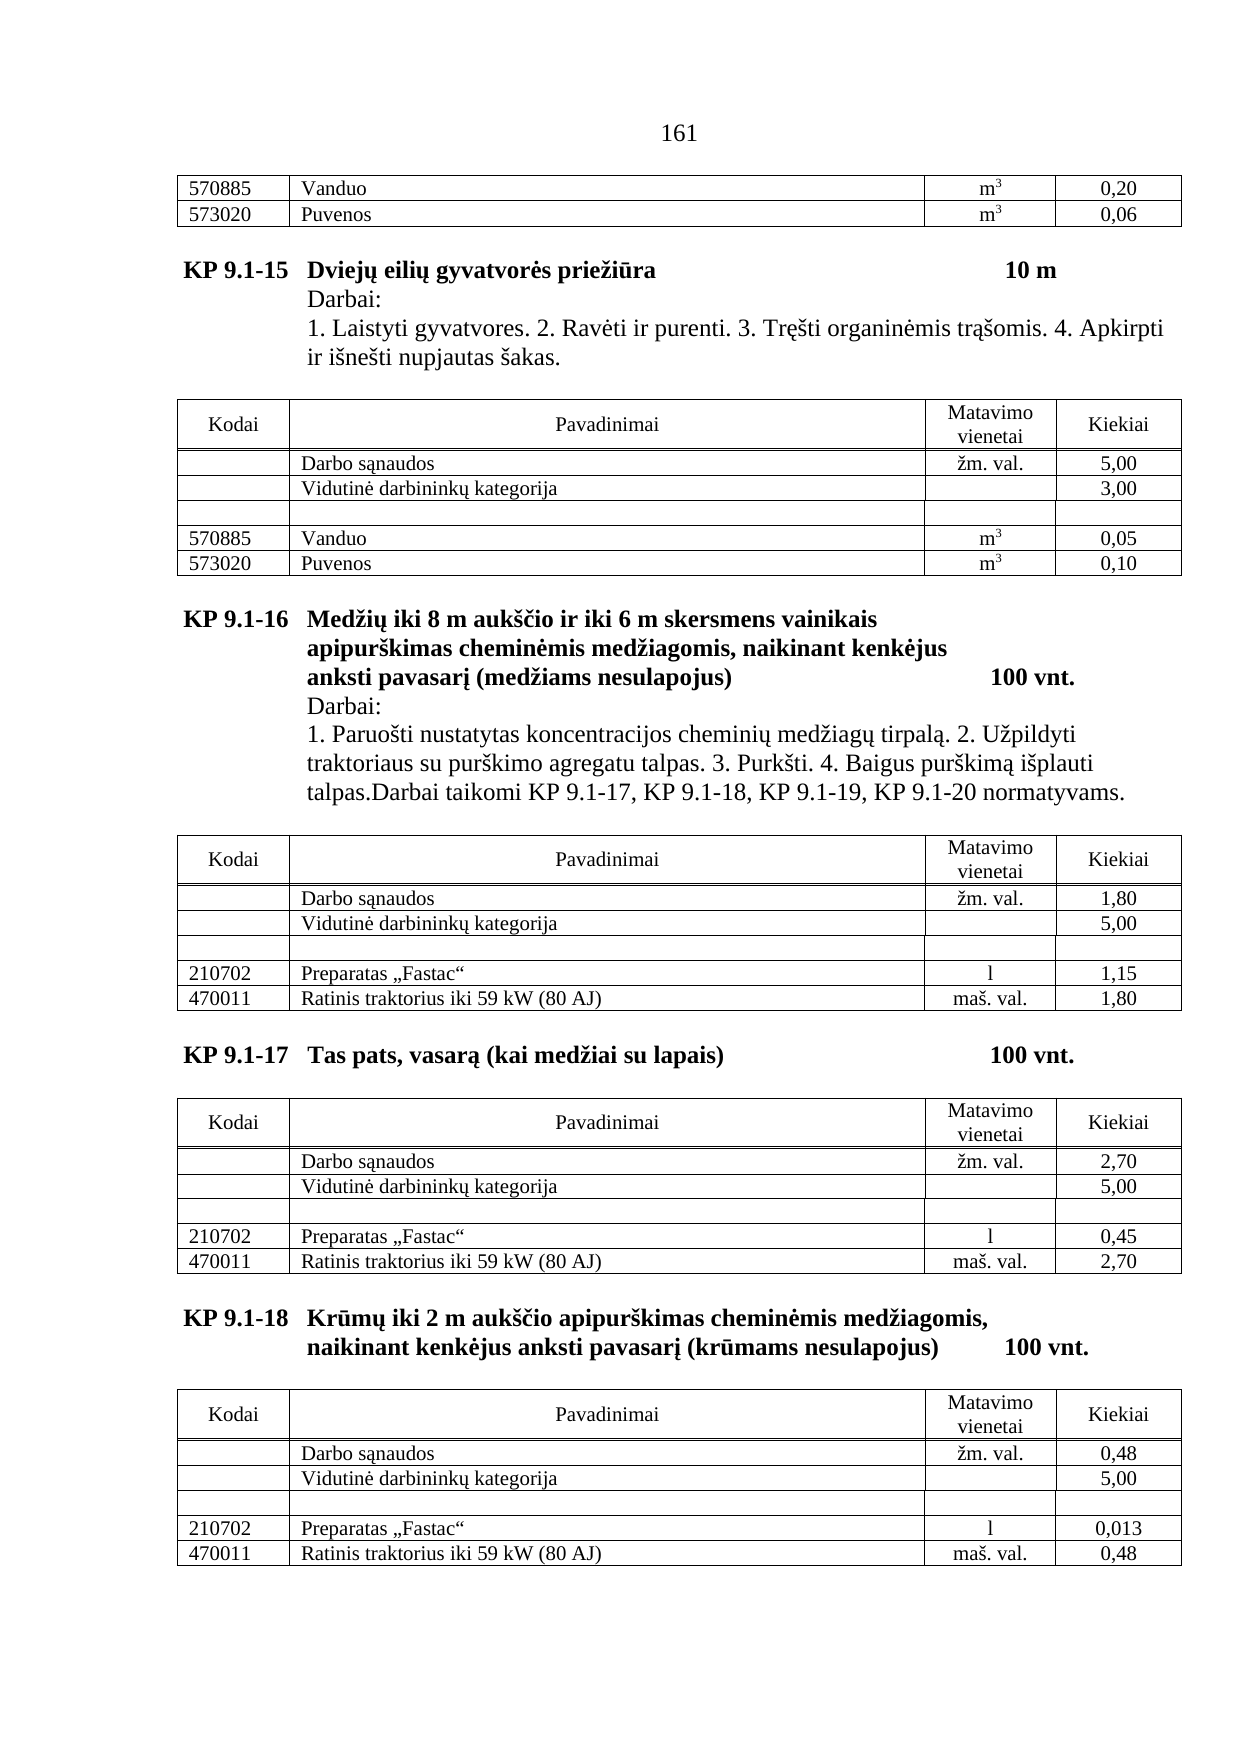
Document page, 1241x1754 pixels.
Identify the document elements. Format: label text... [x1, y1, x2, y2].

table_cell 570885 [178, 526, 289, 550]
table_cell Vidutinė darbininkų kategorija [290, 476, 925, 499]
table_header Kodai [178, 1390, 289, 1438]
table_header Kodai [178, 1099, 289, 1146]
table_cell Ratinis traktorius iki 59 kW (80 AJ) [290, 1541, 924, 1565]
table_header Kodai [178, 836, 289, 883]
table_cell [926, 476, 1056, 499]
table_cell [290, 936, 924, 960]
table_cell 210702 [178, 1516, 289, 1540]
table_header Kiekiai [1057, 836, 1181, 883]
table_header KP 9.1-17 [177, 1040, 301, 1069]
table_cell Darbai: 1. Paruošti nustatytas koncentracijos cheminių medžiagų tirpalą. 2. Užpildyti traktoriaus su purškimo agregatu talpas. 3. Purkšti. 4. Baigus purškimą išplauti talpas.Darbai taikomi KP 9.1-17, KP 9.1-18, KP 9.1-19, KP 9.1-20 normatyvams. [301, 691, 1181, 806]
table_cell l [925, 1516, 1055, 1540]
table_cell Vanduo [290, 526, 924, 550]
table_header Pavadinimai [290, 1390, 925, 1438]
table_cell [925, 936, 1055, 960]
table_cell 2,70 [1056, 1249, 1181, 1273]
table_cell 3,00 [1057, 476, 1181, 499]
table_header 100 vnt. [984, 605, 1181, 691]
table_cell [1056, 1491, 1181, 1515]
table_cell Preparatas „Fastac“ [290, 1224, 924, 1248]
table_cell 5,00 [1057, 1466, 1181, 1490]
table_header Tas pats, vasarą (kai medžiai su lapais) [301, 1040, 983, 1069]
table_cell 0,05 [1056, 526, 1181, 550]
table_cell Preparatas „Fastac“ [290, 961, 924, 985]
table_cell Vanduo [290, 176, 924, 200]
table_cell [1056, 1199, 1181, 1223]
table_cell žm. val. [926, 451, 1056, 475]
table_cell 0,45 [1056, 1224, 1181, 1248]
table_cell 0,013 [1056, 1516, 1181, 1540]
table_header KP 9.1-18 [177, 1303, 301, 1361]
table_header KP 9.1-15 [177, 255, 301, 284]
table_header Krūmų iki 2 m aukščio apipurškimas cheminėmis medžiagomis, naikinant kenkėjus anksti pavasarį (krūmams nesulapojus) [301, 1303, 998, 1361]
table_header Matavimo vienetai [926, 1390, 1056, 1438]
table_header 100 vnt. [984, 1040, 1181, 1069]
table_header Pavadinimai [290, 1099, 925, 1146]
table_cell 5,00 [1057, 1175, 1181, 1198]
table_cell maš. val. [925, 986, 1055, 1010]
table_cell 1,80 [1056, 986, 1181, 1010]
table_cell 573020 [178, 201, 289, 226]
table_cell [178, 886, 289, 910]
table_cell [177, 284, 301, 370]
table_cell Darbo sąnaudos [290, 886, 925, 910]
table_cell 573020 [178, 551, 289, 575]
table_cell Ratinis traktorius iki 59 kW (80 AJ) [290, 1249, 924, 1273]
table_cell m3 [925, 176, 1055, 200]
table_cell [177, 691, 301, 806]
table_header Medžių iki 8 m aukščio ir iki 6 m skersmens vainikais apipurškimas cheminėmis medžiagomis, naikinant kenkėjus anksti pavasarį (medžiams nesulapojus) [301, 605, 984, 691]
table_cell [1056, 501, 1181, 524]
table_header KP 9.1-16 [177, 605, 301, 691]
table_header Kiekiai [1057, 400, 1181, 448]
table_cell 2,70 [1057, 1149, 1181, 1173]
table_cell 0,48 [1057, 1441, 1181, 1465]
table_cell m3 [925, 526, 1055, 550]
table_cell Darbai: 1. Laistyti gyvatvores. 2. Ravėti ir purenti. 3. Tręšti organinėmis trąšomis. 4. Apkirpti ir išnešti nupjautas šakas. [301, 284, 1181, 370]
table_cell [178, 1199, 289, 1223]
table_cell m3 [925, 201, 1055, 226]
table_header Pavadinimai [290, 836, 925, 883]
table_cell [1056, 936, 1181, 960]
table_cell 0,48 [1056, 1541, 1181, 1565]
table_header Kiekiai [1057, 1390, 1181, 1438]
table_cell [178, 1491, 289, 1515]
table_cell Vidutinė darbininkų kategorija [290, 1466, 925, 1490]
table_cell [925, 501, 1055, 524]
table_cell 0,10 [1056, 551, 1181, 575]
table_header Matavimo vienetai [926, 836, 1056, 883]
table_cell žm. val. [926, 1441, 1056, 1465]
table_cell [178, 1149, 289, 1173]
table_header Matavimo vienetai [926, 1099, 1056, 1146]
table_cell [178, 476, 289, 499]
table_header Pavadinimai [290, 400, 925, 448]
table_cell Preparatas „Fastac“ [290, 1516, 924, 1540]
table_cell 5,00 [1057, 451, 1181, 475]
table_cell Darbo sąnaudos [290, 1149, 925, 1173]
table_cell [926, 1175, 1056, 1198]
table_cell 0,06 [1056, 201, 1181, 226]
table_header Kodai [178, 400, 289, 448]
table_cell [178, 936, 289, 960]
table_cell [926, 911, 1056, 935]
table_cell Darbo sąnaudos [290, 451, 925, 475]
table_cell [178, 911, 289, 935]
table_cell [290, 1491, 924, 1515]
table_cell 470011 [178, 986, 289, 1010]
table_cell l [925, 961, 1055, 985]
table_cell [178, 1175, 289, 1198]
table_cell [926, 1466, 1056, 1490]
table_cell 210702 [178, 961, 289, 985]
table_cell 570885 [178, 176, 289, 200]
table_header 10 m [999, 255, 1181, 284]
table_cell l [925, 1224, 1055, 1248]
table_cell m3 [925, 551, 1055, 575]
table_cell Darbo sąnaudos [290, 1441, 925, 1465]
table_cell [290, 1199, 924, 1223]
table_header Dviejų eilių gyvatvorės priežiūra [301, 255, 998, 284]
table_cell Puvenos [290, 551, 924, 575]
table_cell 210702 [178, 1224, 289, 1248]
table_cell Puvenos [290, 201, 924, 226]
table_cell maš. val. [925, 1249, 1055, 1273]
table_cell [925, 1491, 1055, 1515]
table_cell [925, 1199, 1055, 1223]
table_cell 0,20 [1056, 176, 1181, 200]
table_cell [178, 451, 289, 475]
table_cell [178, 1466, 289, 1490]
table_cell Vidutinė darbininkų kategorija [290, 1175, 925, 1198]
table_cell 470011 [178, 1541, 289, 1565]
table_header 100 vnt. [998, 1303, 1181, 1361]
table_cell [290, 501, 924, 524]
table_cell Ratinis traktorius iki 59 kW (80 AJ) [290, 986, 924, 1010]
table_cell 1,15 [1056, 961, 1181, 985]
table_cell 5,00 [1057, 911, 1181, 935]
table_cell [178, 501, 289, 524]
table_cell žm. val. [926, 1149, 1056, 1173]
table_cell 1,80 [1057, 886, 1181, 910]
table_cell 470011 [178, 1249, 289, 1273]
table_cell [178, 1441, 289, 1465]
table_header Matavimo vienetai [926, 400, 1056, 448]
table_cell žm. val. [926, 886, 1056, 910]
table_header Kiekiai [1057, 1099, 1181, 1146]
table_cell maš. val. [925, 1541, 1055, 1565]
table_cell Vidutinė darbininkų kategorija [290, 911, 925, 935]
